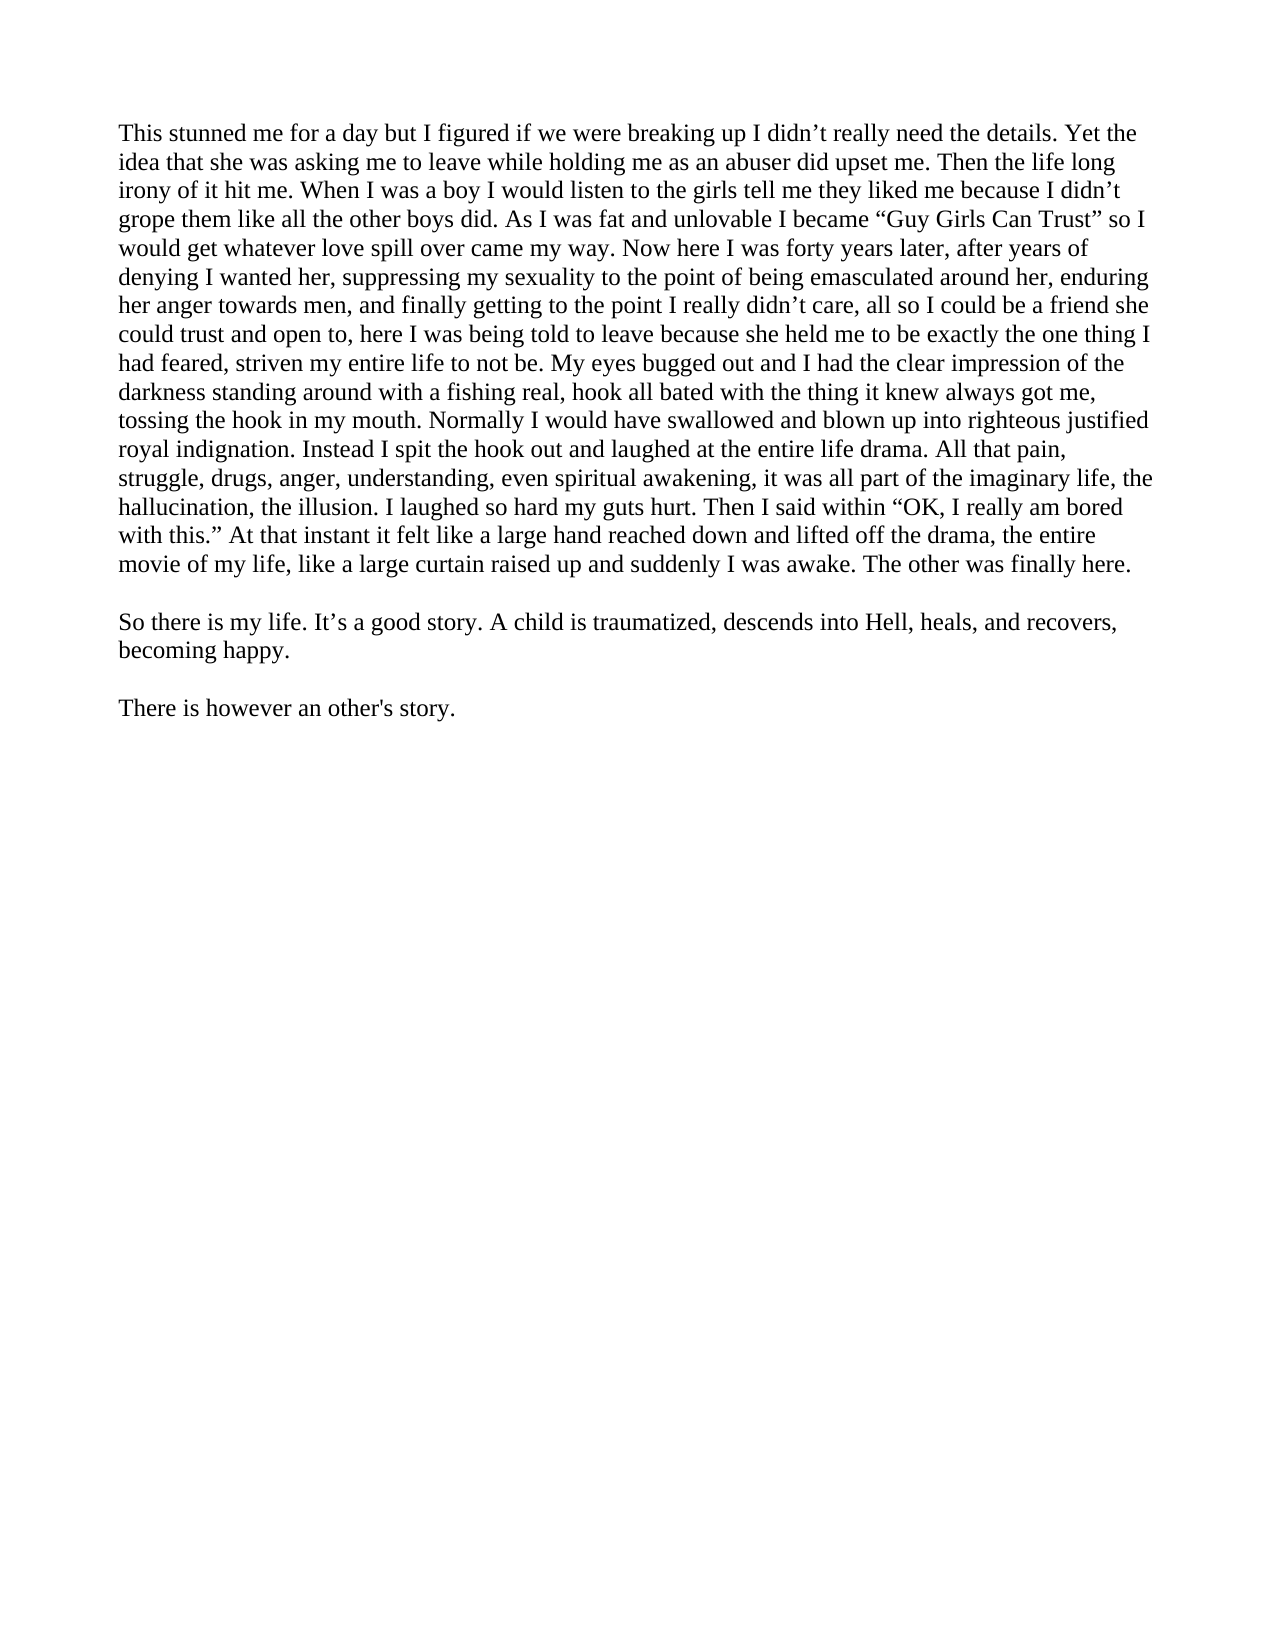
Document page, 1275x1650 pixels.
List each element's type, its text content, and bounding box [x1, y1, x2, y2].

text There is however an other's story. [118, 693, 1157, 722]
text So there is my life. It’s a good story. A child is traumatized, descends into Hell, heals, and recovers, becoming happy. [118, 607, 1157, 664]
text This stunned me for a day but I figured if we were breaking up I didn’t really need the details. Yet the idea that she was asking me to leave while holding me as an abuser did upset me. Then the life long irony of it hit me. When I was a boy I would listen to the girls tell me they liked me because I didn’t grope them like all the other boys did. As I was fat and unlovable I became “Guy Girls Can Trust” so I would get whatever love spill over came my way. Now here I was forty years later, after years of denying I wanted her, suppressing my sexuality to the point of being emasculated around her, enduring her anger towards men, and finally getting to the point I really didn’t care, all so I could be a friend she could trust and open to, here I was being told to leave because she held me to be exactly the one thing I had feared, striven my entire life to not be. My eyes bugged out and I had the clear impression of the darkness standing around with a fishing real, hook all bated with the thing it knew always got me, tossing the hook in my mouth. Normally I would have swallowed and blown up into righteous justified royal indignation. Instead I spit the hook out and laughed at the entire life drama. All that pain, struggle, drugs, anger, understanding, even spiritual awakening, it was all part of the imaginary life, the hallucination, the illusion. I laughed so hard my guts hurt. Then I said within “OK, I really am bored with this.” At that instant it felt like a large hand reached down and lifted off the drama, the entire movie of my life, like a large curtain raised up and suddenly I was awake. The other was finally here. [118, 118, 1157, 578]
